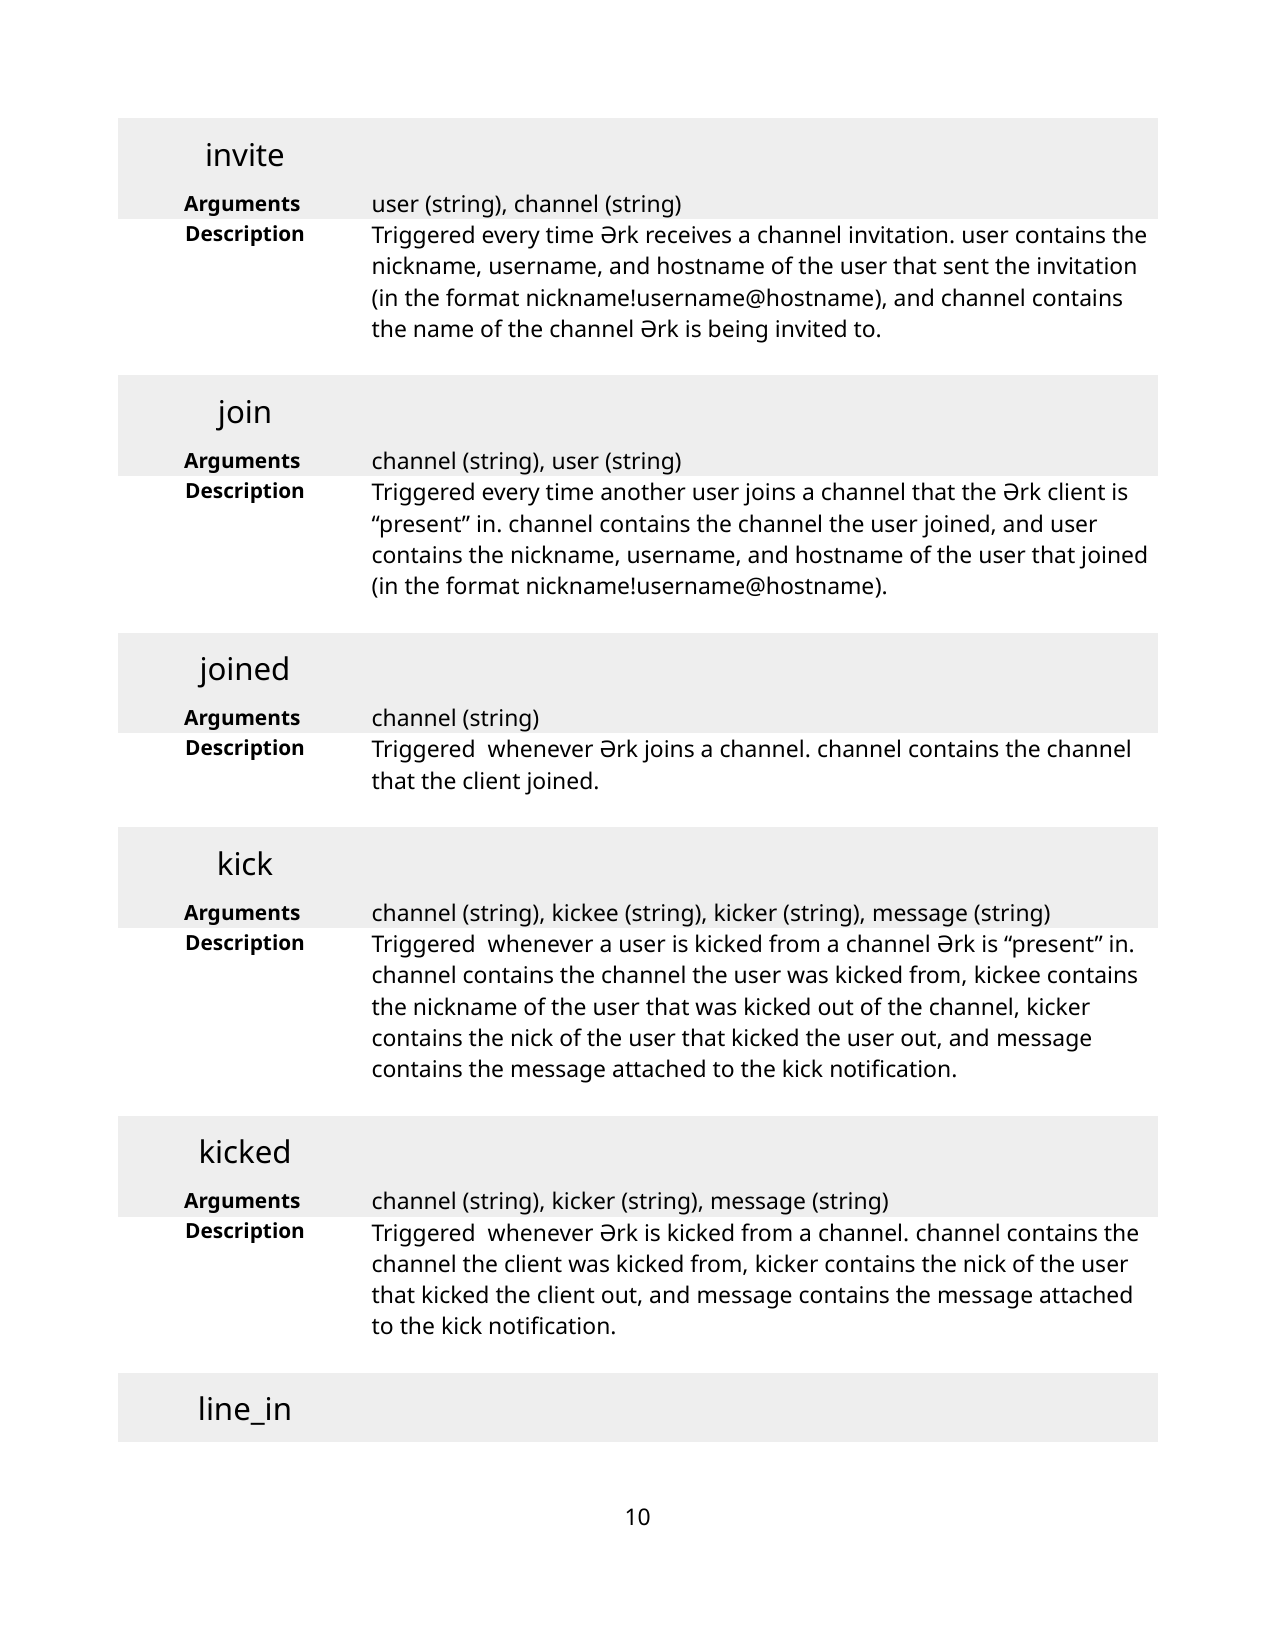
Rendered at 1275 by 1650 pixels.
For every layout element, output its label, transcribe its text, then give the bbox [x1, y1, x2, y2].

table_cell user (string), channel (string) [371, 188, 1158, 219]
table_cell Arguments [118, 1185, 371, 1217]
table_cell channel (string), kicker (string), message (string) [371, 1185, 1158, 1217]
table_cell Arguments [118, 445, 371, 476]
table_cell Description [118, 928, 371, 1084]
table_cell Triggered whenever Ərk is kicked from a channel. channel contains the channel the client was kicked from, kicker contains the nick of the user that kicked the client out, and message contains the message attached to the kick notification. [371, 1217, 1158, 1342]
table_header [371, 375, 1158, 445]
table_cell Description [118, 219, 371, 344]
table_header invite [118, 118, 371, 188]
table_cell Description [118, 1217, 371, 1342]
table_cell Arguments [118, 897, 371, 928]
table_header [371, 1116, 1158, 1185]
table_header [371, 1373, 1158, 1442]
table_cell channel (string), user (string) [371, 445, 1158, 476]
table_header kick [118, 827, 371, 897]
table_cell Arguments [118, 702, 371, 733]
table_header joined [118, 633, 371, 702]
table_header line_in [118, 1373, 371, 1442]
table_cell Description [118, 476, 371, 601]
table_header [371, 118, 1158, 188]
table_header [371, 633, 1158, 702]
table_header join [118, 375, 371, 445]
table_cell channel (string), kickee (string), kicker (string), message (string) [371, 897, 1158, 928]
table_cell Description [118, 734, 371, 796]
table_header [371, 827, 1158, 897]
table_cell Arguments [118, 188, 371, 219]
table_cell Triggered whenever a user is kicked from a channel Ərk is “present” in. channel contains the channel the user was kicked from, kickee contains the nickname of the user that was kicked out of the channel, kicker contains the nick of the user that kicked the user out, and message contains the message attached to the kick notification. [371, 928, 1158, 1084]
table_cell Triggered every time another user joins a channel that the Ərk client is “present” in. channel contains the channel the user joined, and user contains the nickname, username, and hostname of the user that joined (in the format nickname!username@hostname). [371, 476, 1158, 601]
table_cell Triggered whenever Ərk joins a channel. channel contains the channel that the client joined. [371, 734, 1158, 796]
table_cell channel (string) [371, 702, 1158, 733]
table_cell Triggered every time Ərk receives a channel invitation. user contains the nickname, username, and hostname of the user that sent the invitation (in the format nickname!username@hostname), and channel contains the name of the channel Ərk is being invited to. [371, 219, 1158, 344]
table_header kicked [118, 1116, 371, 1185]
